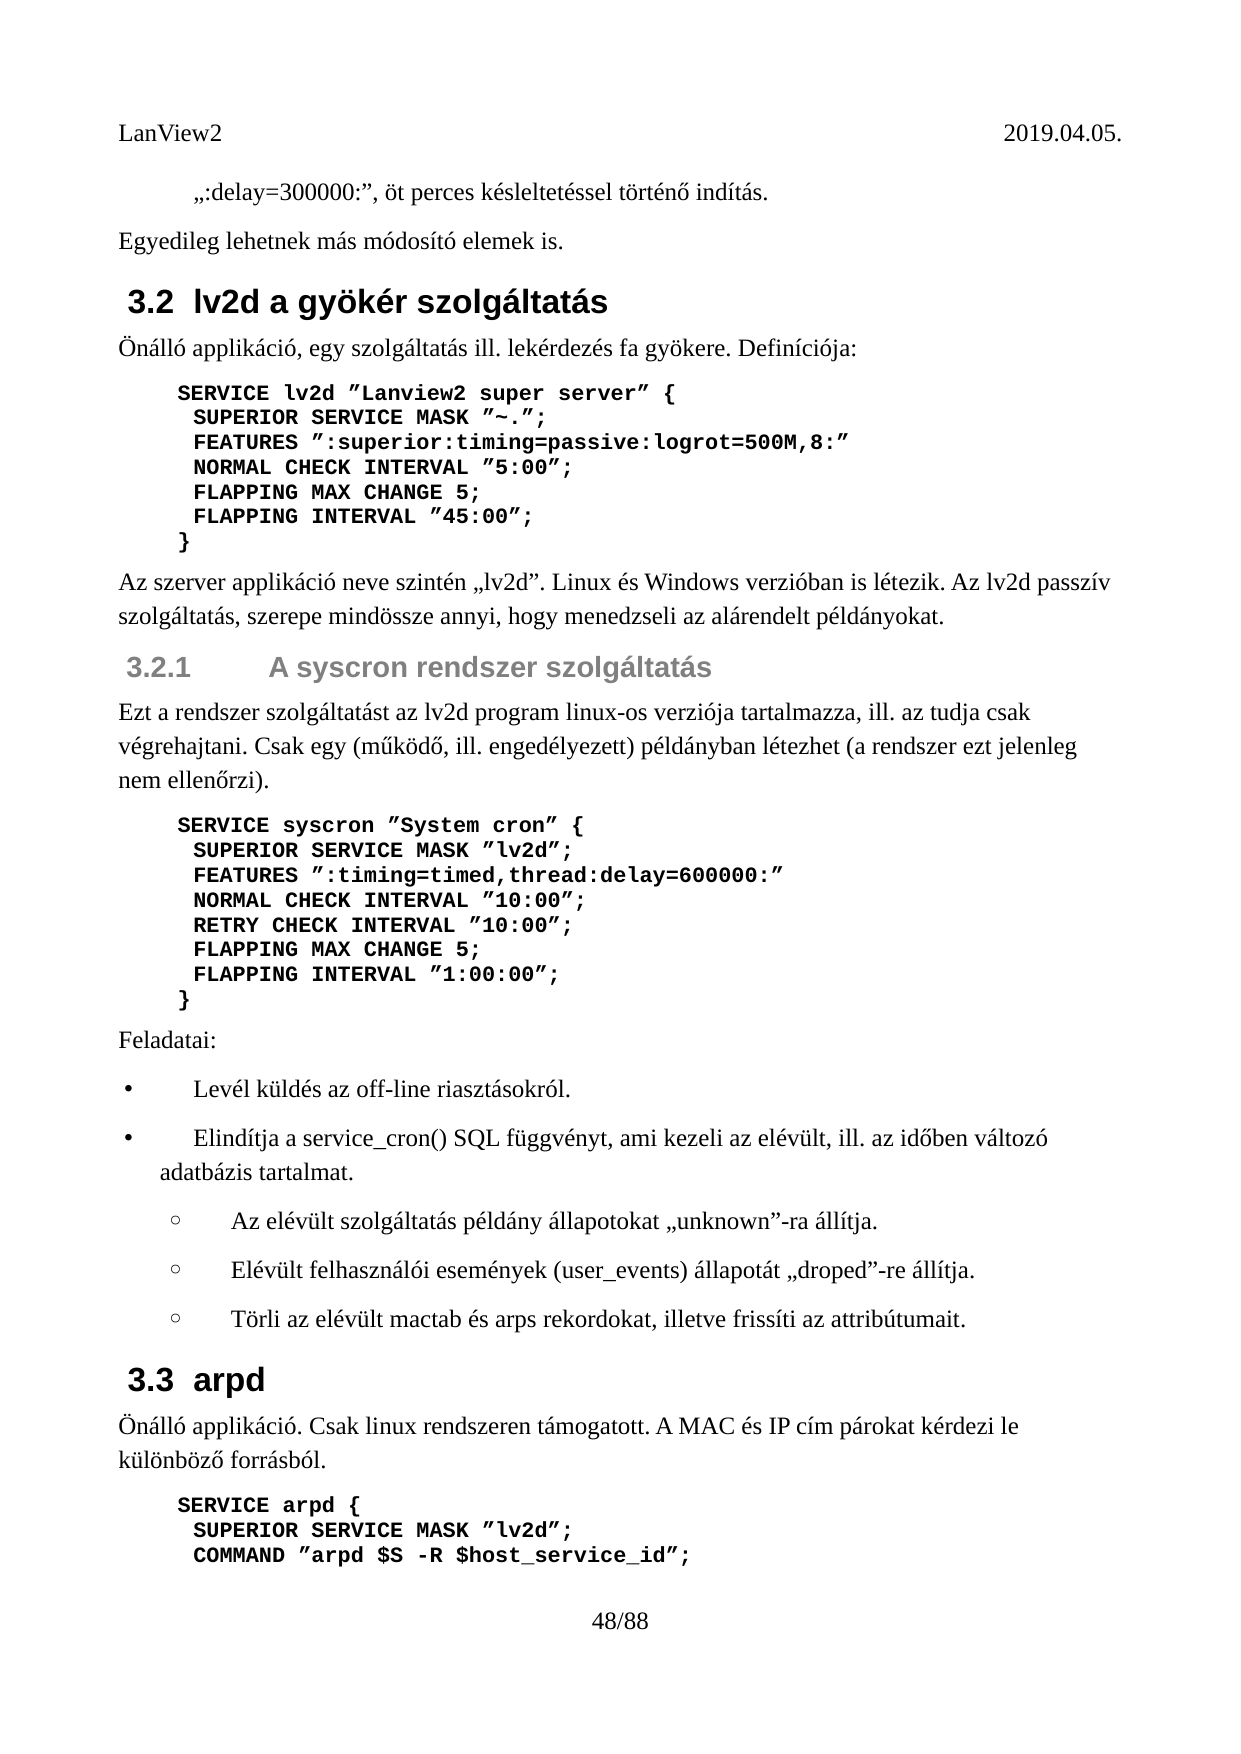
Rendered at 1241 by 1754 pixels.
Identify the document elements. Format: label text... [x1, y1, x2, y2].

text SERVICE arpd { SUPERIOR SERVICE MASK ”lv2d”; COMMAND ”arpd $S -R $host_service_id”; [177, 1494, 1122, 1569]
text Önálló applikáció, egy szolgáltatás ill. lekérdezés fa gyökere. Definíciója: [118, 333, 1122, 361]
text SERVICE syscron ”System cron” { SUPERIOR SERVICE MASK ”lv2d”; FEATURES ”:timing=timed,thread:delay=600000:” NORMAL CHECK INTERVAL ”10:00”; RETRY CHECK INTERVAL ”10:00”; FLAPPING MAX CHANGE 5; FLAPPING INTERVAL ”1:00:00”; } [177, 814, 1122, 1013]
text Egyedileg lehetnek más módosító elemek is. [118, 226, 1122, 255]
text Önálló applikáció. Csak linux rendszeren támogatott. A MAC és IP cím párokat kérdezi le különböző forrásból. [118, 1411, 1122, 1474]
text Feladatai: [118, 1025, 1122, 1053]
list Törli az elévült mactab és arps rekordokat, illetve frissíti az attribútumait. [165, 1304, 1122, 1333]
text SERVICE lv2d ”Lanview2 super server” { SUPERIOR SERVICE MASK ”~.”; FEATURES ”:superior:timing=passive:logrot=500M,8:” NORMAL CHECK INTERVAL ”5:00”; FLAPPING MAX CHANGE 5; FLAPPING INTERVAL ”45:00”; } [177, 382, 1122, 555]
list Elindítja a service_cron() SQL függvényt, ami kezeli az elévült, ill. az időben változó adatbázis tartalmat. [124, 1123, 1122, 1186]
list Levél küldés az off-line riasztásokról. [124, 1074, 1122, 1102]
text Ezt a rendszer szolgáltatást az lv2d program linux-os verziója tartalmazza, ill. az tudja csak végrehajtani. Csak egy (működő, ill. engedélyezett) példányban létezhet (a rendszer ezt jelenleg nem ellenőrzi). [118, 697, 1122, 794]
subtitle lv2d a gyökér szolgáltatás [118, 281, 1122, 320]
text Az szerver applikáció neve szintén „lv2d”. Linux és Windows verzióban is létezik. Az lv2d passzív szolgáltatás, szerepe mindössze annyi, hogy menedzseli az alárendelt példányokat. [118, 567, 1122, 630]
subtitle A syscron rendszer szolgáltatás [118, 651, 1122, 684]
list Elévült felhasználói események (user_events) állapotát „droped”-re állítja. [165, 1255, 1122, 1284]
list Az elévült szolgáltatás példány állapotokat „unknown”-ra állítja. [165, 1206, 1122, 1235]
subtitle arpd [118, 1360, 1122, 1398]
list „:delay=300000:”, öt perces késleltetéssel történő indítás. [156, 177, 1122, 206]
